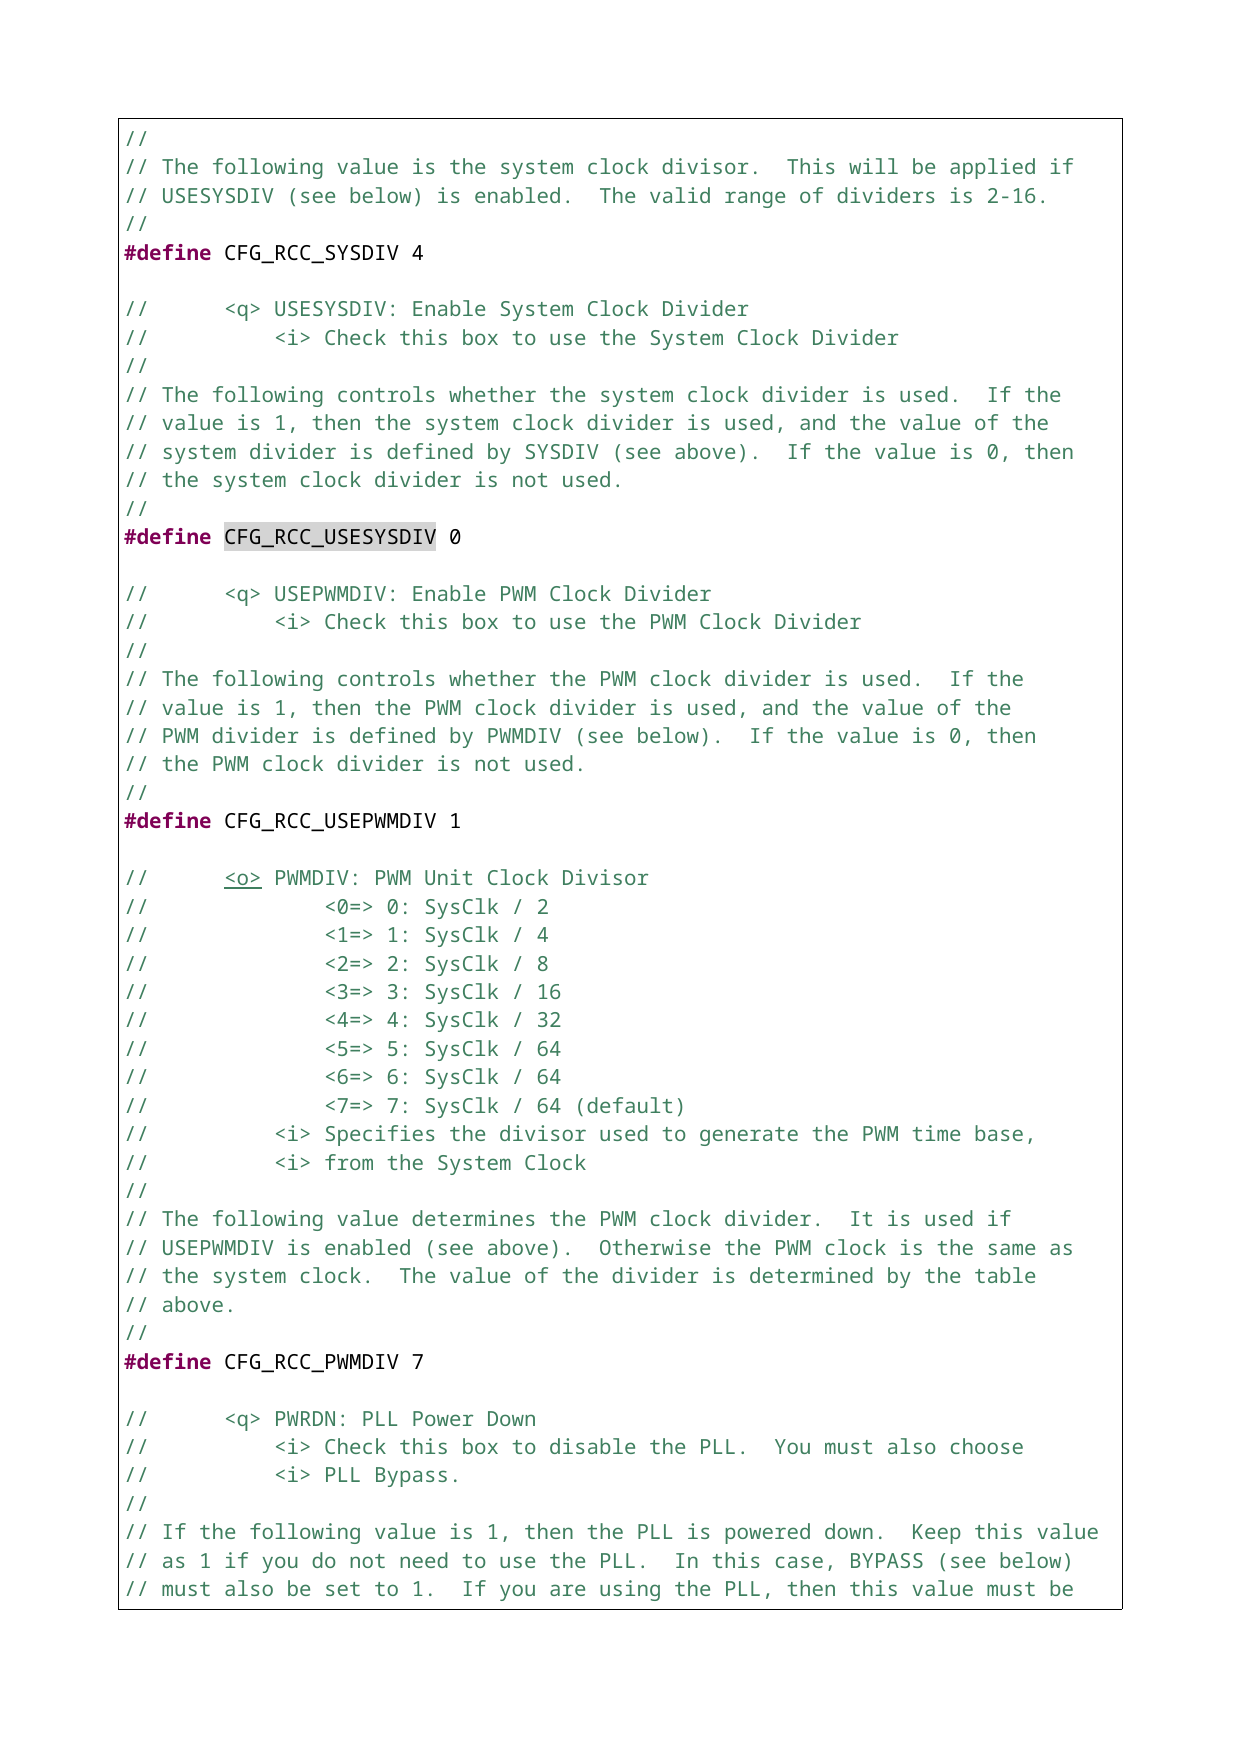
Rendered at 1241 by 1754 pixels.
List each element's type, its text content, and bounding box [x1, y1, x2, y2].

table_cell // // The following value is the system clock divisor. This will be applied if // USESYSDIV (see below) is enabled. The valid range of dividers is 2-16. // #define CFG_RCC_SYSDIV 4 // <q> USESYSDIV: Enable System Clock Divider // <i> Check this box to use the System Clock Divider // // The following controls whether the system clock divider is used. If the // value is 1, then the system clock divider is used, and the value of the // system divider is defined by SYSDIV (see above). If the value is 0, then // the system clock divider is not used. // #define CFG_RCC_USESYSDIV 0 // <q> USEPWMDIV: Enable PWM Clock Divider // <i> Check this box to use the PWM Clock Divider // // The following controls whether the PWM clock divider is used. If the // value is 1, then the PWM clock divider is used, and the value of the // PWM divider is defined by PWMDIV (see below). If the value is 0, then // the PWM clock divider is not used. // #define CFG_RCC_USEPWMDIV 1 // <o> PWMDIV: PWM Unit Clock Divisor // <0=> 0: SysClk / 2 // <1=> 1: SysClk / 4 // <2=> 2: SysClk / 8 // <3=> 3: SysClk / 16 // <4=> 4: SysClk / 32 // <5=> 5: SysClk / 64 // <6=> 6: SysClk / 64 // <7=> 7: SysClk / 64 (default) // <i> Specifies the divisor used to generate the PWM time base, // <i> from the System Clock // // The following value determines the PWM clock divider. It is used if // USEPWMDIV is enabled (see above). Otherwise the PWM clock is the same as // the system clock. The value of the divider is determined by the table // above. // #define CFG_RCC_PWMDIV 7 // <q> PWRDN: PLL Power Down // <i> Check this box to disable the PLL. You must also choose // <i> PLL Bypass. // // If the following value is 1, then the PLL is powered down. Keep this value // as 1 if you do not need to use the PLL. In this case, BYPASS (see below) // must also be set to 1. If you are using the PLL, then this value must be [119, 119, 1122, 1608]
